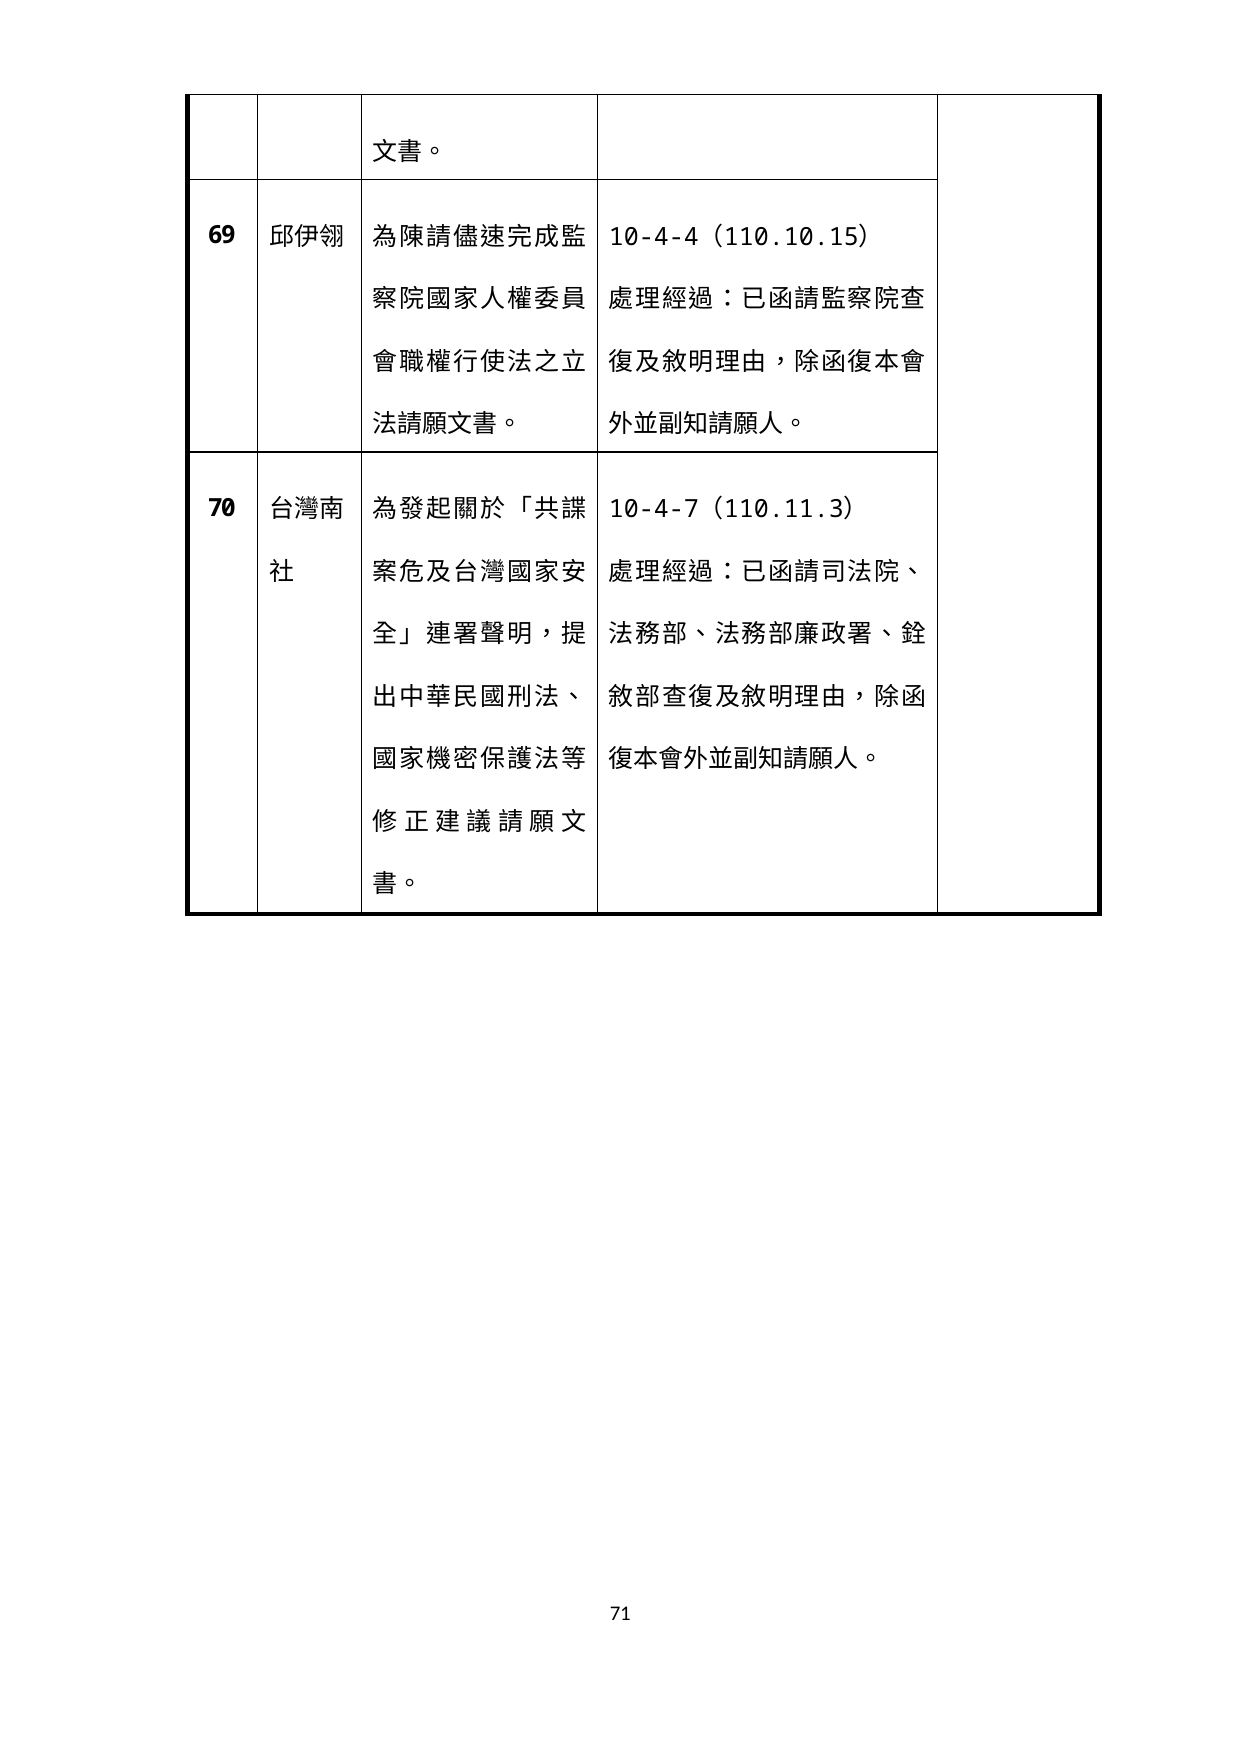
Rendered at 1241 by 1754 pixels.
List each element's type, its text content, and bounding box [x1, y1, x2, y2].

table_cell 69 [190, 180, 257, 451]
table_cell [938, 95, 1097, 911]
table_cell 邱伊翎 [258, 180, 361, 451]
table_cell 10-4-4（110.10.15） 處理經過：已函請監察院查復及敘明理由，除函復本會外並副知請願人。 [598, 180, 937, 451]
table_cell 為發起關於「共諜案危及台灣國家安全」連署聲明，提出中華民國刑法、國家機密保護法等修正建議請願文書。 [362, 453, 597, 911]
table_cell 70 [190, 453, 257, 911]
table_cell [598, 95, 937, 179]
table_cell 文書。 [362, 95, 597, 179]
table_cell [190, 95, 257, 179]
table_cell 為陳請儘速完成監察院國家人權委員會職權行使法之立法請願文書。 [362, 180, 597, 451]
table_cell 10-4-7（110.11.3） 處理經過：已函請司法院、法務部、法務部廉政署、銓敘部查復及敘明理由，除函復本會外並副知請願人。 [598, 453, 937, 911]
table_cell [258, 95, 361, 179]
table_cell 台灣南社 [258, 453, 361, 911]
